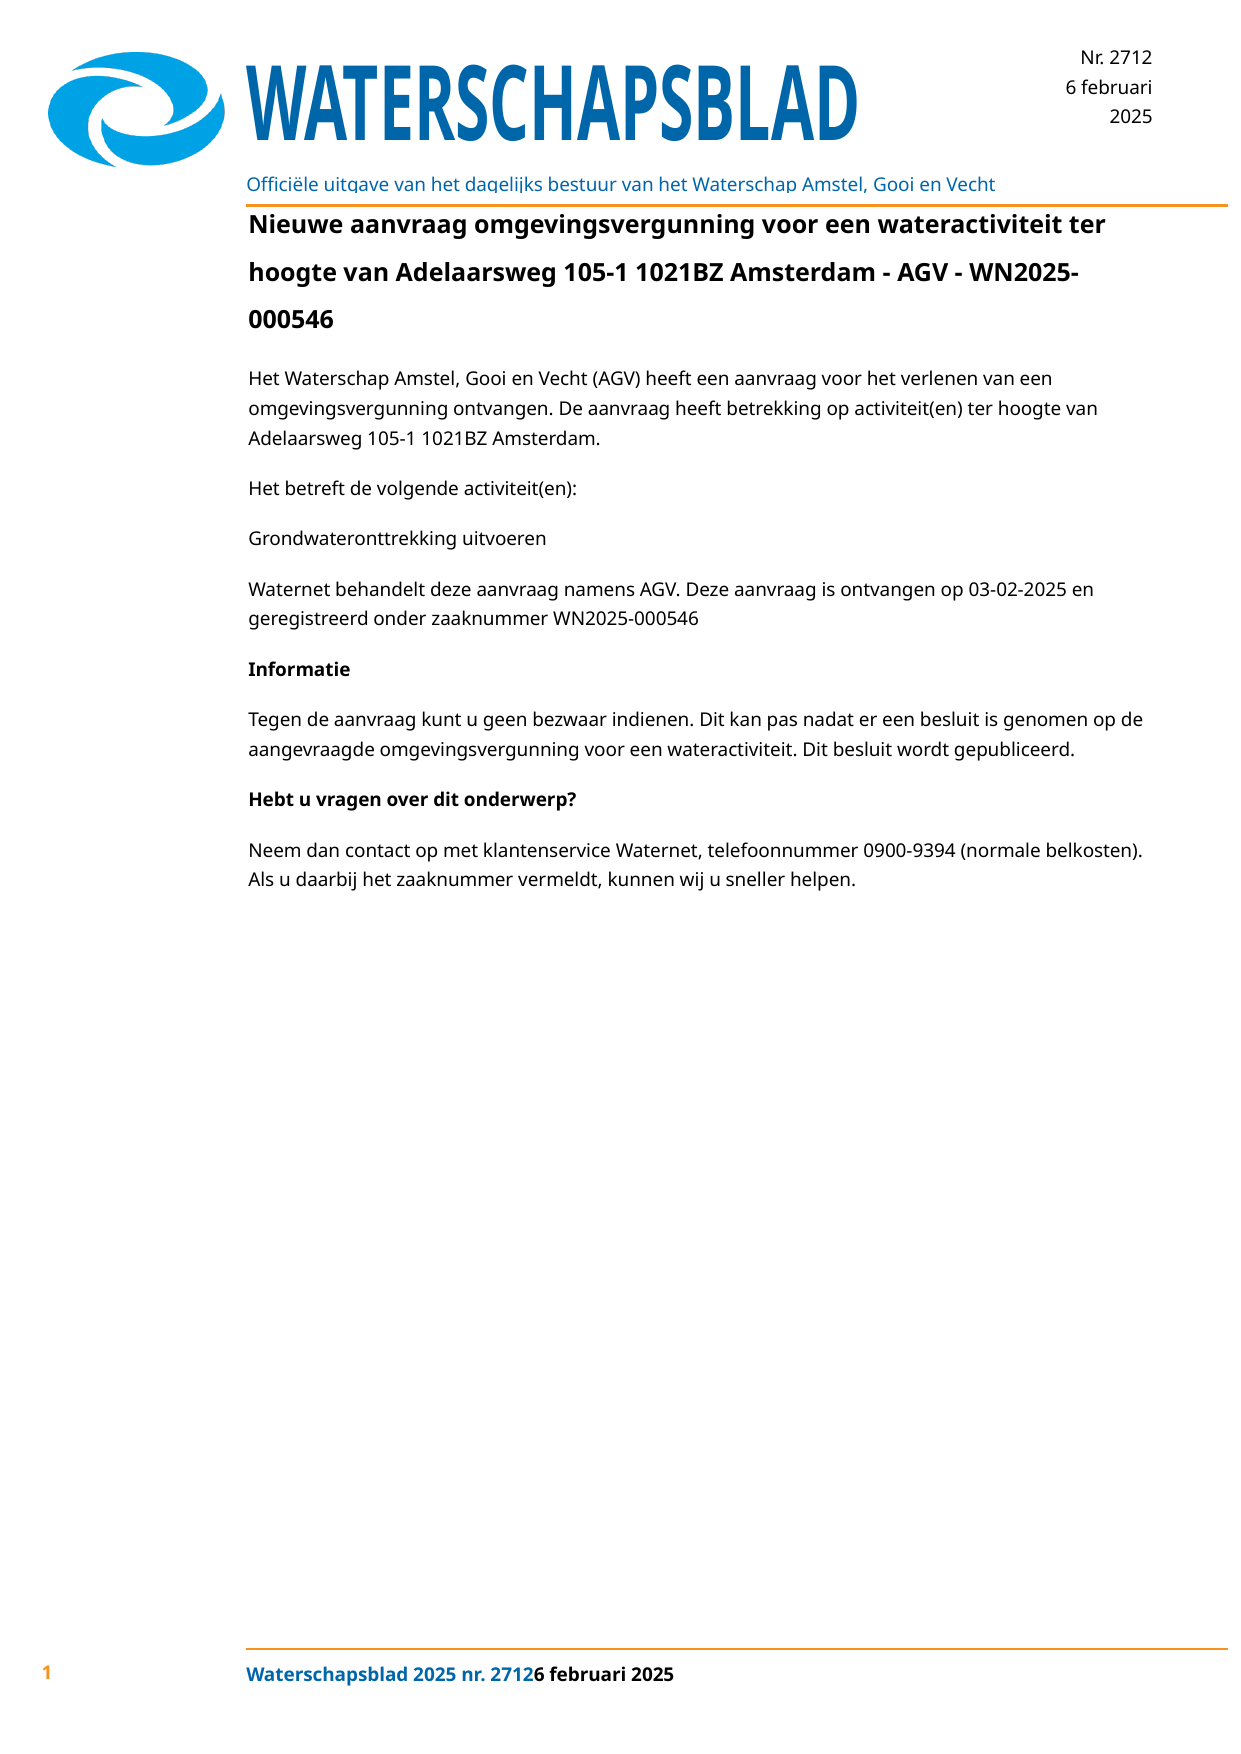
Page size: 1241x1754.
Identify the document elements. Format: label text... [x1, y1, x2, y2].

text Hebt u vragen over dit onderwerp? [248, 786, 1152, 812]
text Informatie [248, 656, 1152, 682]
text Grondwateronttrekking uitvoeren [248, 526, 1152, 551]
text Het Waterschap Amstel, Gooi en Vecht (AGV) heeft een aanvraag voor het verlenen van een omgevingsvergunning ontvangen. De aanvraag heeft betrekking op activiteit(en) ter hoogte van Adelaarsweg 105-1 1021BZ Amsterdam. [248, 366, 1152, 450]
text Waternet behandelt deze aanvraag namens AGV. Deze aanvraag is ontvangen op 03-02-2025 en geregistreerd onder zaaknummer WN2025-000546 [248, 576, 1152, 631]
picture [41, 47, 231, 172]
text Tegen de aanvraag kunt u geen bezwaar indienen. Dit kan pas nadat er een besluit is genomen op de aangevraagde omgevingsvergunning voor een wateractiviteit. Dit besluit wordt gepubliceerd. [248, 706, 1152, 762]
text Het betreft de volgende activiteit(en): [248, 475, 1152, 501]
text Nieuwe aanvraag omgevingsvergunning voor een wateractiviteit ter hoogte van Adelaarsweg 105-1 1021BZ Amsterdam - AGV - WN2025-000546 [248, 207, 1152, 336]
text Neem dan contact op met klantenservice Waternet, telefoonnummer 0900-9394 (normale belkosten). Als u daarbij het zaaknummer vermeldt, kunnen wij u sneller helpen. [248, 837, 1152, 892]
